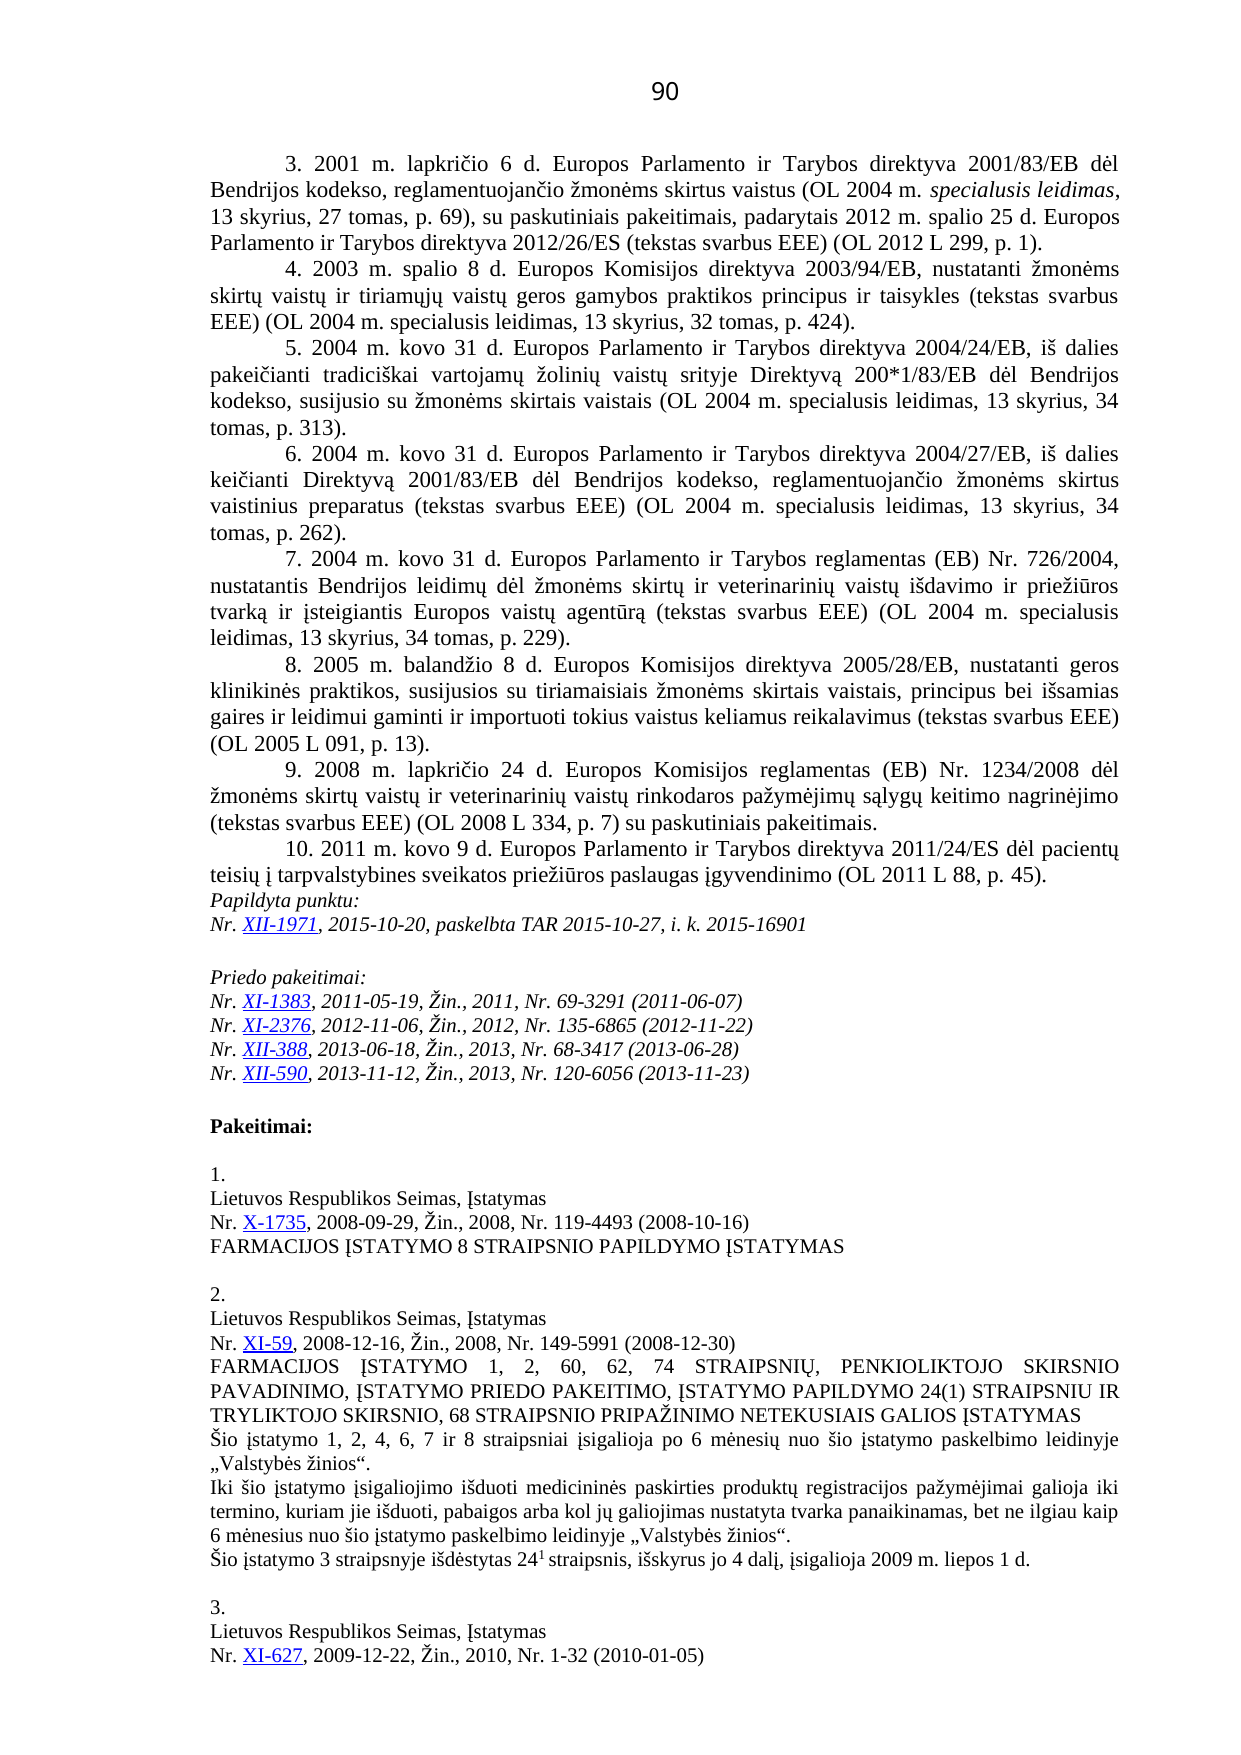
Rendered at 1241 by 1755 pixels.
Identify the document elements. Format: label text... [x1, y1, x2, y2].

text 4. 2003 m. spalio 8 d. Europos Komisijos direktyva 2003/94/EB, nustatanti žmonėms skirtų vaistų ir tiriamųjų vaistų geros gamybos praktikos principus ir taisykles (tekstas svarbus EEE) (OL 2004 m. specialusis leidimas, 13 skyrius, 32 tomas, p. 424). [210, 255, 1120, 334]
text 6. 2004 m. kovo 31 d. Europos Parlamento ir Tarybos direktyva 2004/27/EB, iš dalies keičianti Direktyvą 2001/83/EB dėl Bendrijos kodekso, reglamentuojančio žmonėms skirtus vaistinius preparatus (tekstas svarbus EEE) (OL 2004 m. specialusis leidimas, 13 skyrius, 34 tomas, p. 262). [210, 440, 1120, 545]
text Nr. XII-590, 2013-11-12, Žin., 2013, Nr. 120-6056 (2013-11-23) [210, 1061, 1120, 1085]
text Iki šio įstatymo įsigaliojimo išduoti medicininės paskirties produktų registracijos pažymėjimai galioja iki termino, kuriam jie išduoti, pabaigos arba kol jų galiojimas nustatyta tvarka panaikinamas, bet ne ilgiau kaip 6 mėnesius nuo šio įstatymo paskelbimo leidinyje „Valstybės žinios“. [210, 1475, 1120, 1547]
text Nr. XI-59, 2008-12-16, Žin., 2008, Nr. 149-5991 (2008-12-30) [210, 1330, 1120, 1354]
text Priedo pakeitimai: [210, 965, 1120, 989]
text 10. 2011 m. kovo 9 d. Europos Parlamento ir Tarybos direktyva 2011/24/ES dėl pacientų teisių į tarpvalstybines sveikatos priežiūros paslaugas įgyvendinimo (OL 2011 L 88, p. 45). [210, 835, 1120, 888]
text Lietuvos Respublikos Seimas, Įstatymas [210, 1619, 1120, 1643]
text Nr. XII-388, 2013-06-18, Žin., 2013, Nr. 68-3417 (2013-06-28) [210, 1037, 1120, 1061]
text 7. 2004 m. kovo 31 d. Europos Parlamento ir Tarybos reglamentas (EB) Nr. 726/2004, nustatantis Bendrijos leidimų dėl žmonėms skirtų ir veterinarinių vaistų išdavimo ir priežiūros tvarką ir įsteigiantis Europos vaistų agentūrą (tekstas svarbus EEE) (OL 2004 m. specialusis leidimas, 13 skyrius, 34 tomas, p. 229). [210, 545, 1120, 651]
text FARMACIJOS ĮSTATYMO 8 STRAIPSNIO PAPILDYMO ĮSTATYMAS [210, 1234, 1120, 1258]
text Nr. XI-1383, 2011-05-19, Žin., 2011, Nr. 69-3291 (2011-06-07) [210, 989, 1120, 1013]
text Nr. XI-2376, 2012-11-06, Žin., 2012, Nr. 135-6865 (2012-11-22) [210, 1013, 1120, 1037]
text Šio įstatymo 1, 2, 4, 6, 7 ir 8 straipsniai įsigalioja po 6 mėnesių nuo šio įstatymo paskelbimo leidinyje „Valstybės žinios“. [210, 1427, 1120, 1475]
text Nr. XII-1971, 2015-10-20, paskelbta TAR 2015-10-27, i. k. 2015-16901 [210, 912, 1120, 936]
text 5. 2004 m. kovo 31 d. Europos Parlamento ir Tarybos direktyva 2004/24/EB, iš dalies pakeičianti tradiciškai vartojamų žolinių vaistų srityje Direktyvą 200*1/83/EB dėl Bendrijos kodekso, susijusio su žmonėms skirtais vaistais (OL 2004 m. specialusis leidimas, 13 skyrius, 34 tomas, p. 313). [210, 334, 1120, 440]
text 1. [210, 1162, 1120, 1186]
text 3. 2001 m. lapkričio 6 d. Europos Parlamento ir Tarybos direktyva 2001/83/EB dėl Bendrijos kodekso, reglamentuojančio žmonėms skirtus vaistus (OL 2004 m. specialusis leidimas, 13 skyrius, 27 tomas, p. 69), su paskutiniais pakeitimais, padarytais 2012 m. spalio 25 d. Europos Parlamento ir Tarybos direktyva 2012/26/ES (tekstas svarbus EEE) (OL 2012 L 299, p. 1). [210, 150, 1120, 255]
text 3. [210, 1595, 1120, 1619]
text Papildyta punktu: [210, 888, 1120, 912]
text Lietuvos Respublikos Seimas, Įstatymas [210, 1186, 1120, 1210]
text FARMACIJOS ĮSTATYMO 1, 2, 60, 62, 74 STRAIPSNIŲ, PENKIOLIKTOJO SKIRSNIO PAVADINIMO, ĮSTATYMO PRIEDO PAKEITIMO, ĮSTATYMO PAPILDYMO 24(1) STRAIPSNIU IR TRYLIKTOJO SKIRSNIO, 68 STRAIPSNIO PRIPAŽINIMO NETEKUSIAIS GALIOS ĮSTATYMAS [210, 1354, 1120, 1427]
text Nr. X-1735, 2008-09-29, Žin., 2008, Nr. 119-4493 (2008-10-16) [210, 1210, 1120, 1234]
text Šio įstatymo 3 straipsnyje išdėstytas 241 straipsnis, išskyrus jo 4 dalį, įsigalioja 2009 m. liepos 1 d. [210, 1547, 1120, 1571]
text 2. [210, 1282, 1120, 1306]
text Nr. XI-627, 2009-12-22, Žin., 2010, Nr. 1-32 (2010-01-05) [210, 1643, 1120, 1667]
text 9. 2008 m. lapkričio 24 d. Europos Komisijos reglamentas (EB) Nr. 1234/2008 dėl žmonėms skirtų vaistų ir veterinarinių vaistų rinkodaros pažymėjimų sąlygų keitimo nagrinėjimo (tekstas svarbus EEE) (OL 2008 L 334, p. 7) su paskutiniais pakeitimais. [210, 756, 1120, 835]
text 8. 2005 m. balandžio 8 d. Europos Komisijos direktyva 2005/28/EB, nustatanti geros klinikinės praktikos, susijusios su tiriamaisiais žmonėms skirtais vaistais, principus bei išsamias gaires ir leidimui gaminti ir importuoti tokius vaistus keliamus reikalavimus (tekstas svarbus EEE) (OL 2005 L 091, p. 13). [210, 651, 1120, 756]
text Pakeitimai: [210, 1114, 1120, 1138]
text Lietuvos Respublikos Seimas, Įstatymas [210, 1306, 1120, 1330]
